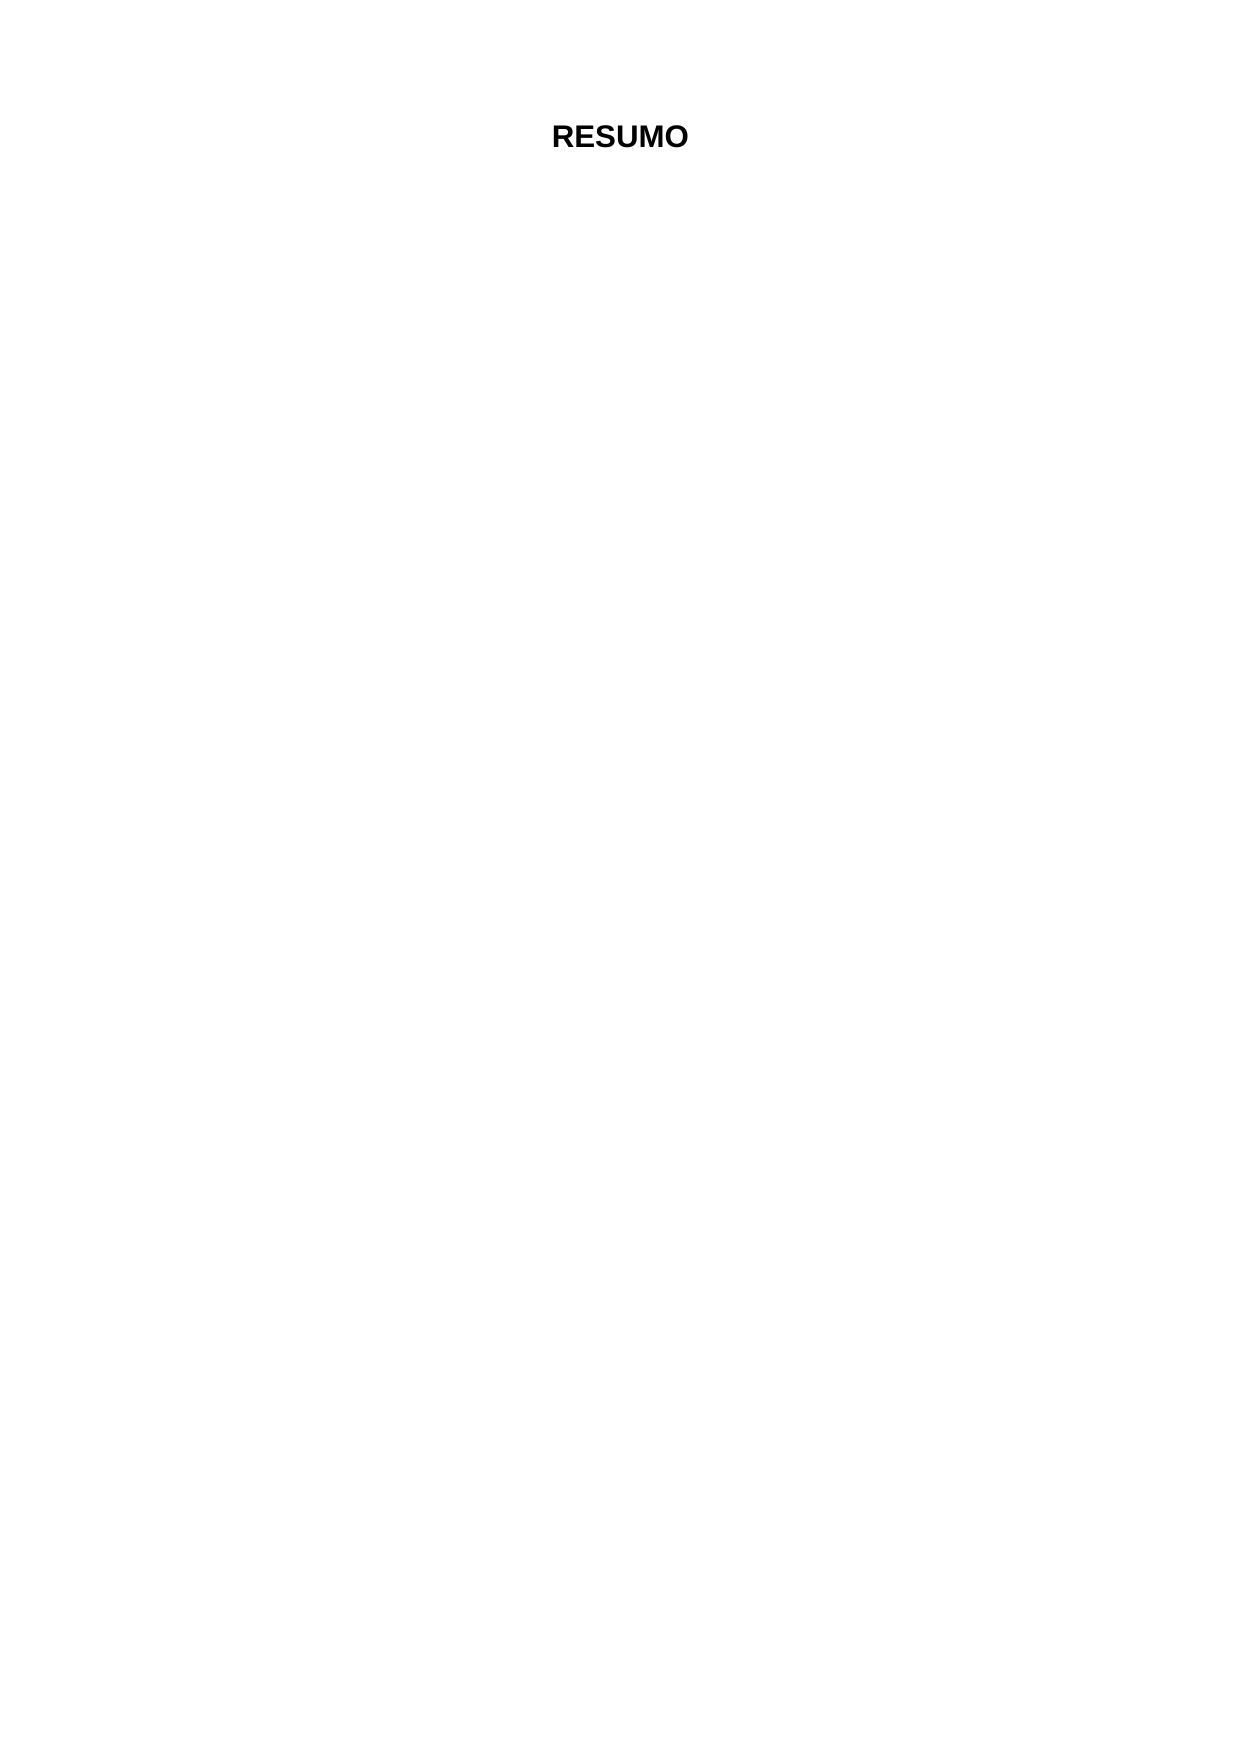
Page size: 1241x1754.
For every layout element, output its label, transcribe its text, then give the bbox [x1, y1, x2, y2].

text RESUMO [118, 118, 1122, 154]
